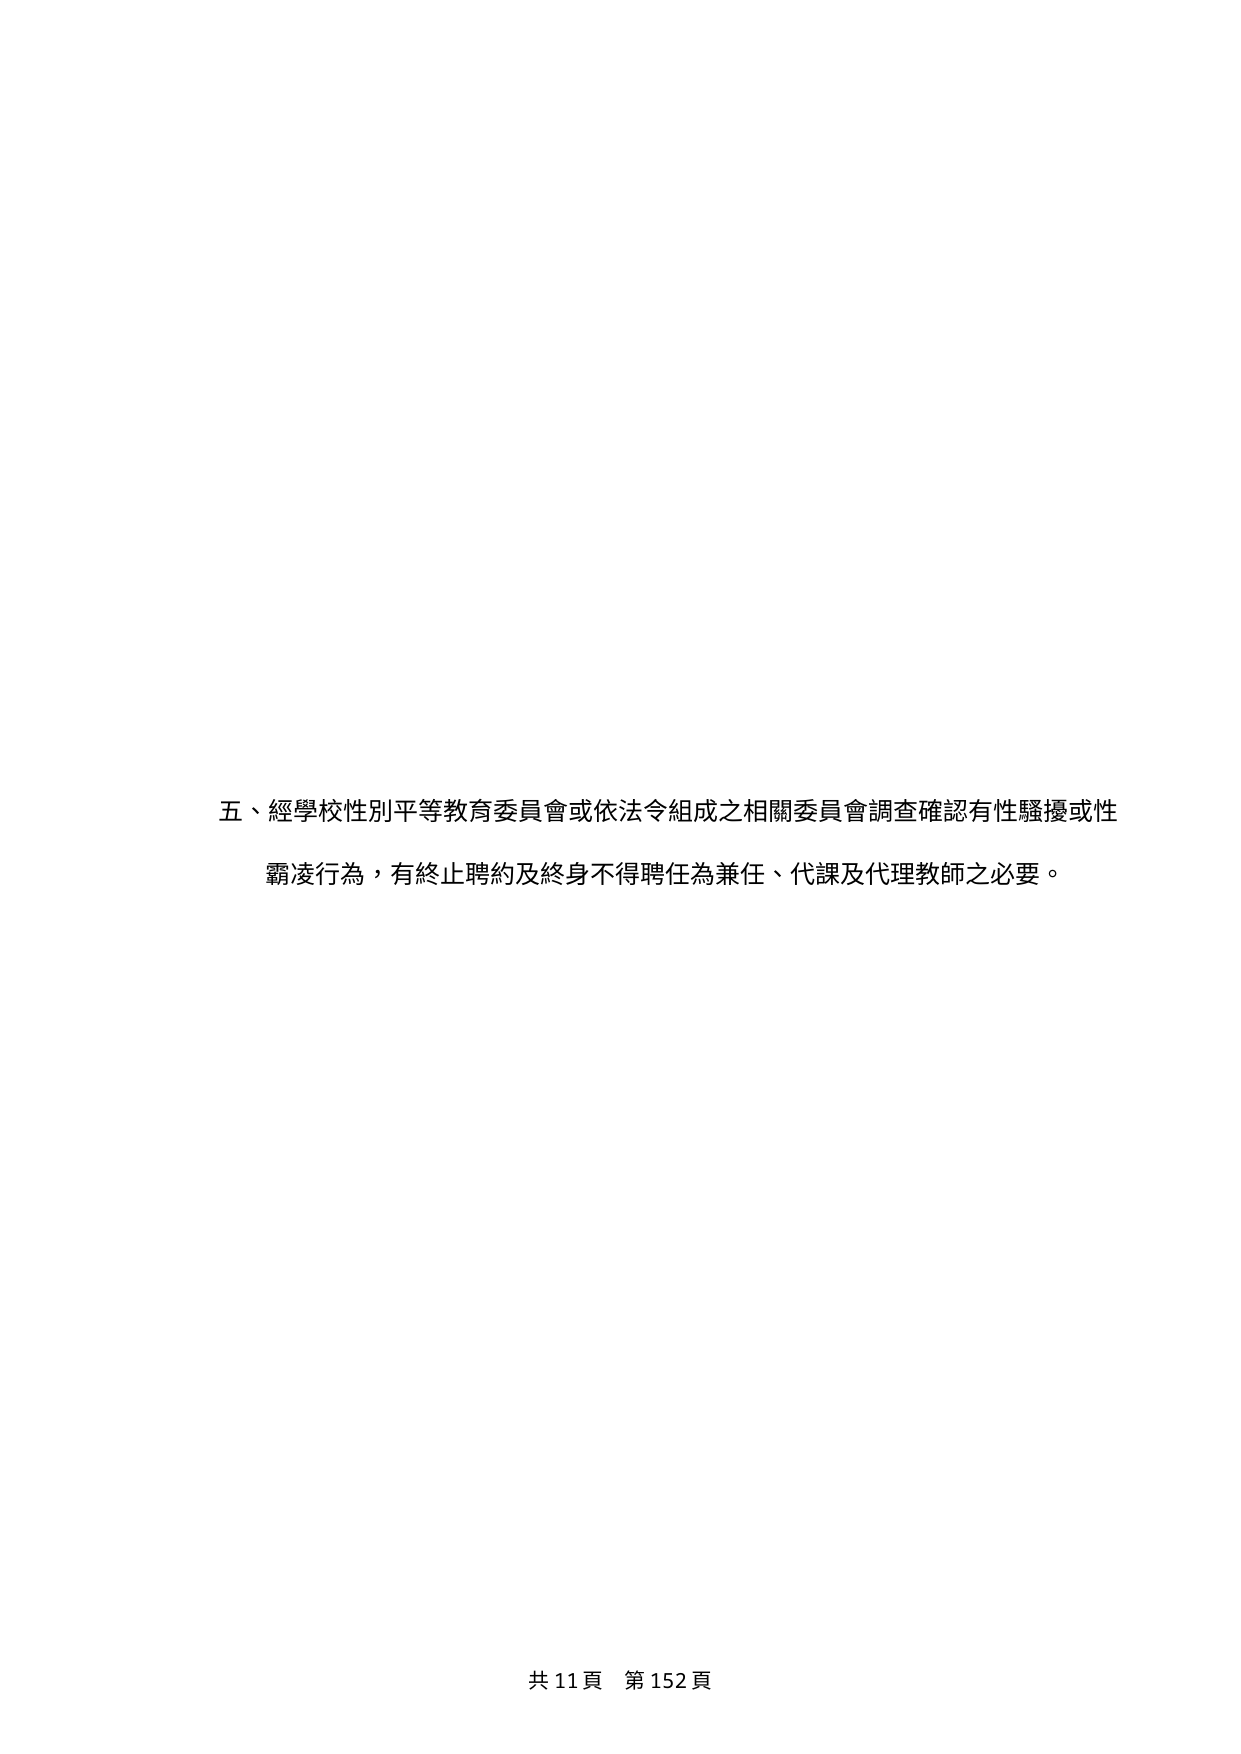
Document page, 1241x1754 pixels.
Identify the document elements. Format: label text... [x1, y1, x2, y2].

text 五、經學校性別平等教育委員會或依法令組成之相關委員會調查確認有性騷擾或性霸凌行為，有終止聘約及終身不得聘任為兼任、代課及代理教師之必要。 [218, 768, 1122, 893]
